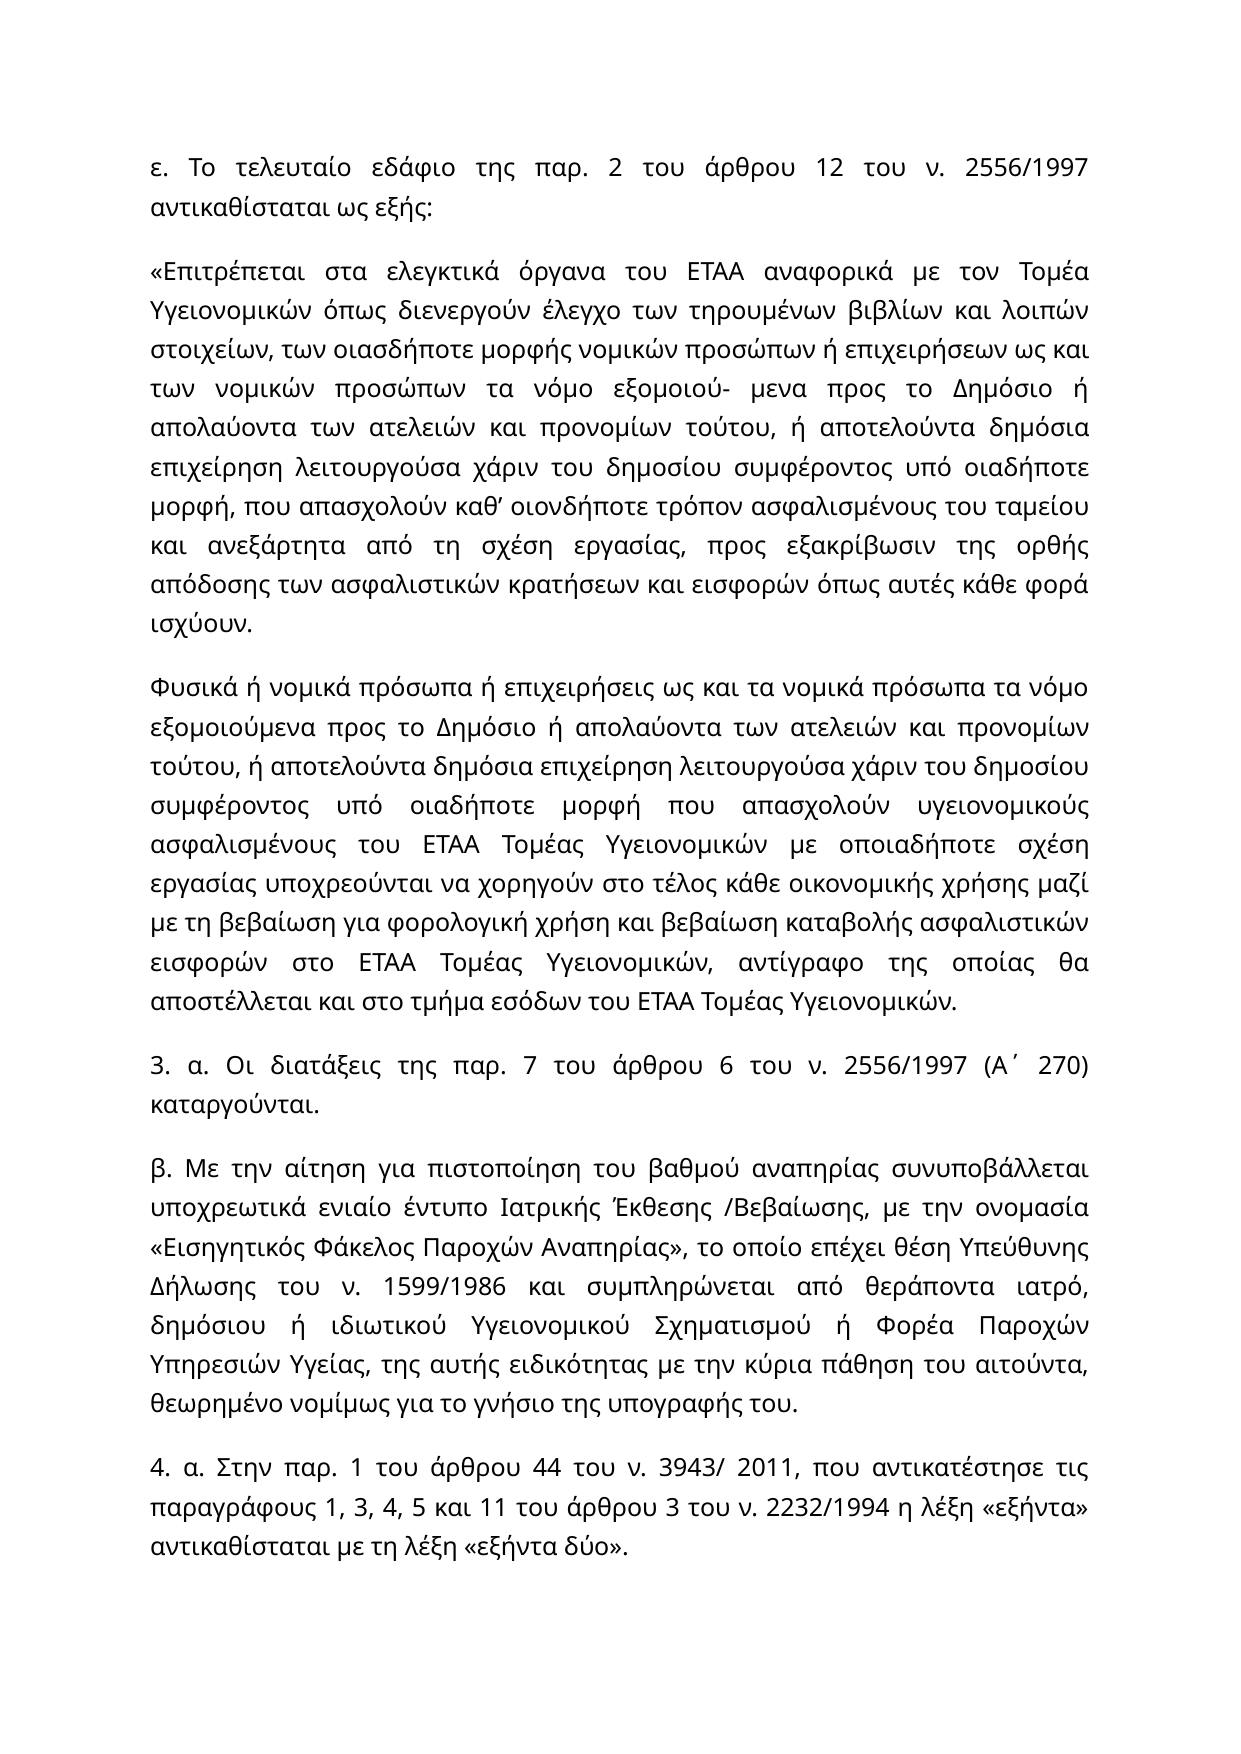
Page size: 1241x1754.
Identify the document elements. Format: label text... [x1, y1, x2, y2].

text 3. α. Οι διατάξεις της παρ. 7 του άρθρου 6 του ν. 2556/1997 (Α΄ 270) καταργούνται. [150, 1047, 1090, 1121]
text 4. α. Στην παρ. 1 του άρθρου 44 του ν. 3943/ 2011, που αντικατέστησε τις παραγράφους 1, 3, 4, 5 και 11 του άρθρου 3 του ν. 2232/1994 η λέξη «εξήντα» αντικαθίσταται με τη λέξη «εξήντα δύο». [150, 1450, 1090, 1562]
text ε. Το τελευταίο εδάφιο της παρ. 2 του άρθρου 12 του ν. 2556/1997 αντικαθίσταται ως εξής: [150, 150, 1090, 223]
text «Επιτρέπεται στα ελεγκτικά όργανα του ΕΤΑΑ αναφορικά με τον Τομέα Υγειονομικών όπως διενεργούν έλεγχο των τηρουμένων βιβλίων και λοιπών στοιχείων, των οιασδήποτε μορφής νομικών προσώπων ή επιχειρήσεων ως και των νομικών προσώπων τα νόμο εξομοιού- μενα προς το Δημόσιο ή απολαύοντα των ατελειών και προνομίων τούτου, ή αποτελούντα δημόσια επιχείρηση λειτουργούσα χάριν του δημοσίου συμφέροντος υπό οιαδήποτε μορφή, που απασχολούν καθ’ οιονδήποτε τρόπον ασφαλισμένους του ταμείου και ανεξάρτητα από τη σχέση εργασίας, προς εξακρίβωσιν της ορθής απόδοσης των ασφαλιστικών κρατήσεων και εισφορών όπως αυτές κάθε φορά ισχύουν. [150, 253, 1090, 640]
text Φυσικά ή νομικά πρόσωπα ή επιχειρήσεις ως και τα νομικά πρόσωπα τα νόμο εξομοιούμενα προς το Δημόσιο ή απολαύοντα των ατελειών και προνομίων τούτου, ή αποτελούντα δημόσια επιχείρηση λειτουργούσα χάριν του δημοσίου συμφέροντος υπό οιαδήποτε μορφή που απασχολούν υγειονομικούς ασφαλισμένους του ΕΤΑΑ Τομέας Υγειονομικών με οποιαδήποτε σχέση εργασίας υποχρεούνται να χορηγούν στο τέλος κάθε οικονομικής χρήσης μαζί με τη βεβαίωση για φορολογική χρήση και βεβαίωση καταβολής ασφαλιστικών εισφορών στο ΕΤΑΑ Τομέας Υγειονομικών, αντίγραφο της οποίας θα αποστέλλεται και στο τμήμα εσόδων του ΕΤΑΑ Τομέας Υγειονομικών. [150, 670, 1090, 1017]
text β. Με την αίτηση για πιστοποίηση του βαθμού αναπηρίας συνυποβάλλεται υποχρεωτικά ενιαίο έντυπο Ιατρικής Έκθεσης /Βεβαίωσης, με την ονομασία «Εισηγητικός Φάκελος Παροχών Αναπηρίας», το οποίο επέχει θέση Υπεύθυνης Δήλωσης του ν. 1599/1986 και συμπληρώνεται από θεράποντα ιατρό, δημόσιου ή ιδιωτικού Υγειονομικού Σχηματισμού ή Φορέα Παροχών Υπηρεσιών Υγείας, της αυτής ειδικότητας με την κύρια πάθηση του αιτούντα, θεωρημένο νομίμως για το γνήσιο της υπογραφής του. [150, 1151, 1090, 1420]
